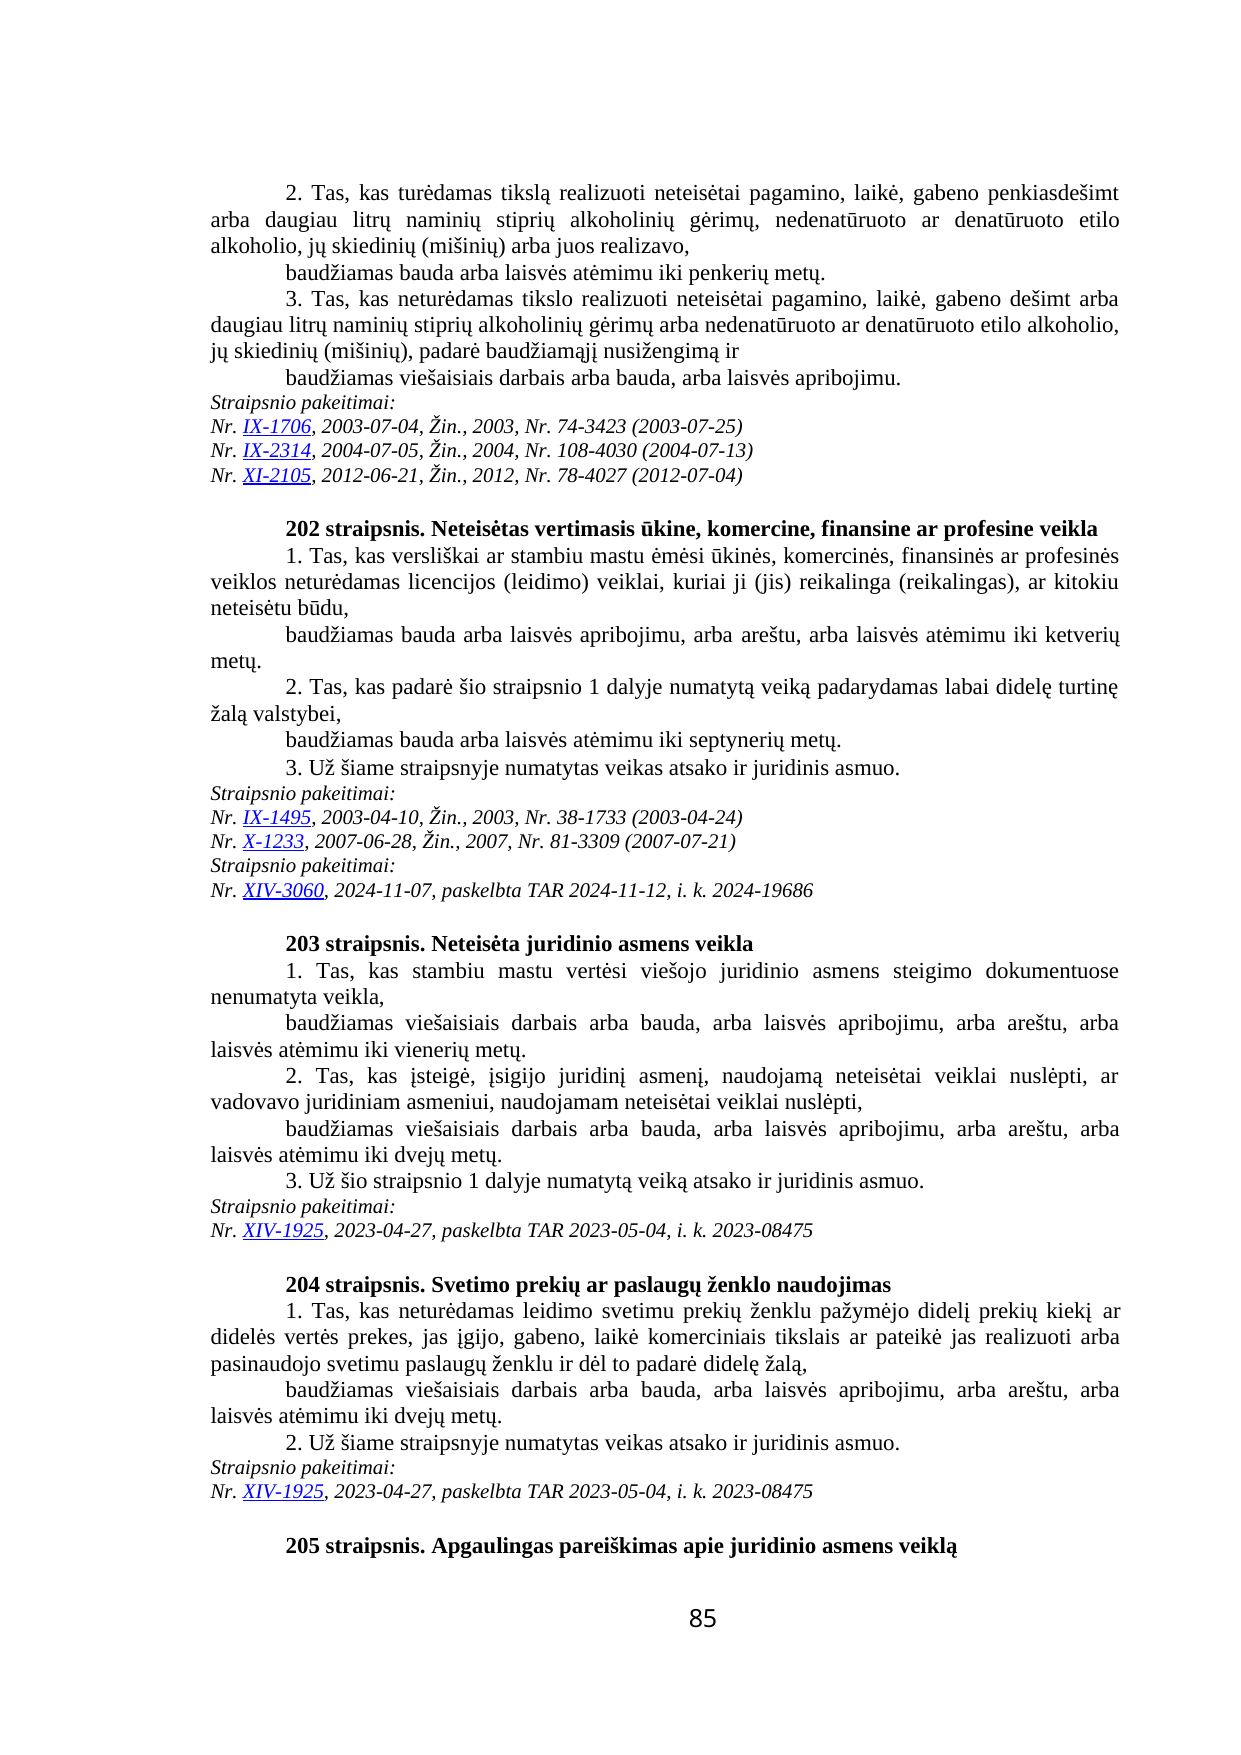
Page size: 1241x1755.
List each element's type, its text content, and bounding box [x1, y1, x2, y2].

text 203 straipsnis. Neteisėta juridinio asmens veikla [210, 930, 1120, 957]
text 2. Tas, kas įsteigė, įsigijo juridinį asmenį, naudojamą neteisėtai veiklai nuslėpti, ar vadovavo juridiniam asmeniui, naudojamam neteisėtai veiklai nuslėpti, [210, 1062, 1120, 1115]
text Straipsnio pakeitimai: [210, 1455, 1120, 1479]
text Straipsnio pakeitimai: [210, 853, 1120, 877]
text 1. Tas, kas neturėdamas leidimo svetimu prekių ženklu pažymėjo didelį prekių kiekį ar didelės vertės prekes, jas įgijo, gabeno, laikė komerciniais tikslais ar pateikė jas realizuoti arba pasinaudojo svetimu paslaugų ženklu ir dėl to padarė didelę žalą, [210, 1297, 1120, 1376]
text 2. Tas, kas padarė šio straipsnio 1 dalyje numatytą veiką padarydamas labai didelę turtinę žalą valstybei, [210, 673, 1120, 726]
text 2. Už šiame straipsnyje numatytas veikas atsako ir juridinis asmuo. [210, 1429, 1120, 1455]
text baudžiamas viešaisiais darbais arba bauda, arba laisvės apribojimu. [210, 364, 1120, 390]
text Straipsnio pakeitimai: [210, 1194, 1120, 1218]
text Nr. IX-1495, 2003-04-10, Žin., 2003, Nr. 38-1733 (2003-04-24) [210, 805, 1120, 829]
text Nr. XIV-3060, 2024-11-07, paskelbta TAR 2024-11-12, i. k. 2024-19686 [210, 877, 1120, 902]
text baudžiamas bauda arba laisvės atėmimu iki septynerių metų. [210, 726, 1120, 752]
text 3. Tas, kas neturėdamas tikslo realizuoti neteisėtai pagamino, laikė, gabeno dešimt arba daugiau litrų naminių stiprių alkoholinių gėrimų arba nedenatūruoto ar denatūruoto etilo alkoholio, jų skiedinių (mišinių), padarė baudžiamąjį nusižengimą ir [210, 285, 1120, 364]
text baudžiamas bauda arba laisvės atėmimu iki penkerių metų. [210, 258, 1120, 285]
text baudžiamas bauda arba laisvės apribojimu, arba areštu, arba laisvės atėmimu iki ketverių metų. [210, 621, 1120, 673]
text Nr. IX-1706, 2003-07-04, Žin., 2003, Nr. 74-3423 (2003-07-25) [210, 414, 1120, 438]
text Straipsnio pakeitimai: [210, 390, 1120, 414]
text baudžiamas viešaisiais darbais arba bauda, arba laisvės apribojimu, arba areštu, arba laisvės atėmimu iki dvejų metų. [210, 1115, 1120, 1167]
text 1. Tas, kas stambiu mastu vertėsi viešojo juridinio asmens steigimo dokumentuose nenumatyta veikla, [210, 957, 1120, 1009]
text 204 straipsnis. Svetimo prekių ar paslaugų ženklo naudojimas [210, 1271, 1120, 1297]
text 1. Tas, kas versliškai ar stambiu mastu ėmėsi ūkinės, komercinės, finansinės ar profesinės veiklos neturėdamas licencijos (leidimo) veiklai, kuriai ji (jis) reikalinga (reikalingas), ar kitokiu neteisėtu būdu, [210, 542, 1120, 621]
text 3. Už šiame straipsnyje numatytas veikas atsako ir juridinis asmuo. [210, 752, 1120, 781]
text 205 straipsnis. Apgaulingas pareiškimas apie juridinio asmens veiklą [210, 1532, 1120, 1558]
text 202 straipsnis. Neteisėtas vertimasis ūkine, komercine, finansine ar profesine veikla [210, 515, 1120, 542]
text baudžiamas viešaisiais darbais arba bauda, arba laisvės apribojimu, arba areštu, arba laisvės atėmimu iki vienerių metų. [210, 1009, 1120, 1062]
text Nr. IX-2314, 2004-07-05, Žin., 2004, Nr. 108-4030 (2004-07-13) [210, 438, 1120, 462]
text Nr. XI-2105, 2012-06-21, Žin., 2012, Nr. 78-4027 (2012-07-04) [210, 462, 1120, 487]
text Nr. XIV-1925, 2023-04-27, paskelbta TAR 2023-05-04, i. k. 2023-08475 [210, 1479, 1120, 1503]
text baudžiamas viešaisiais darbais arba bauda, arba laisvės apribojimu, arba areštu, arba laisvės atėmimu iki dvejų metų. [210, 1376, 1120, 1429]
text 2. Tas, kas turėdamas tikslą realizuoti neteisėtai pagamino, laikė, gabeno penkiasdešimt arba daugiau litrų naminių stiprių alkoholinių gėrimų, nedenatūruoto ar denatūruoto etilo alkoholio, jų skiedinių (mišinių) arba juos realizavo, [210, 179, 1120, 258]
text Nr. X-1233, 2007-06-28, Žin., 2007, Nr. 81-3309 (2007-07-21) [210, 829, 1120, 853]
text 3. Už šio straipsnio 1 dalyje numatytą veiką atsako ir juridinis asmuo. [210, 1167, 1120, 1194]
text Straipsnio pakeitimai: [210, 781, 1120, 805]
text Nr. XIV-1925, 2023-04-27, paskelbta TAR 2023-05-04, i. k. 2023-08475 [210, 1218, 1120, 1242]
